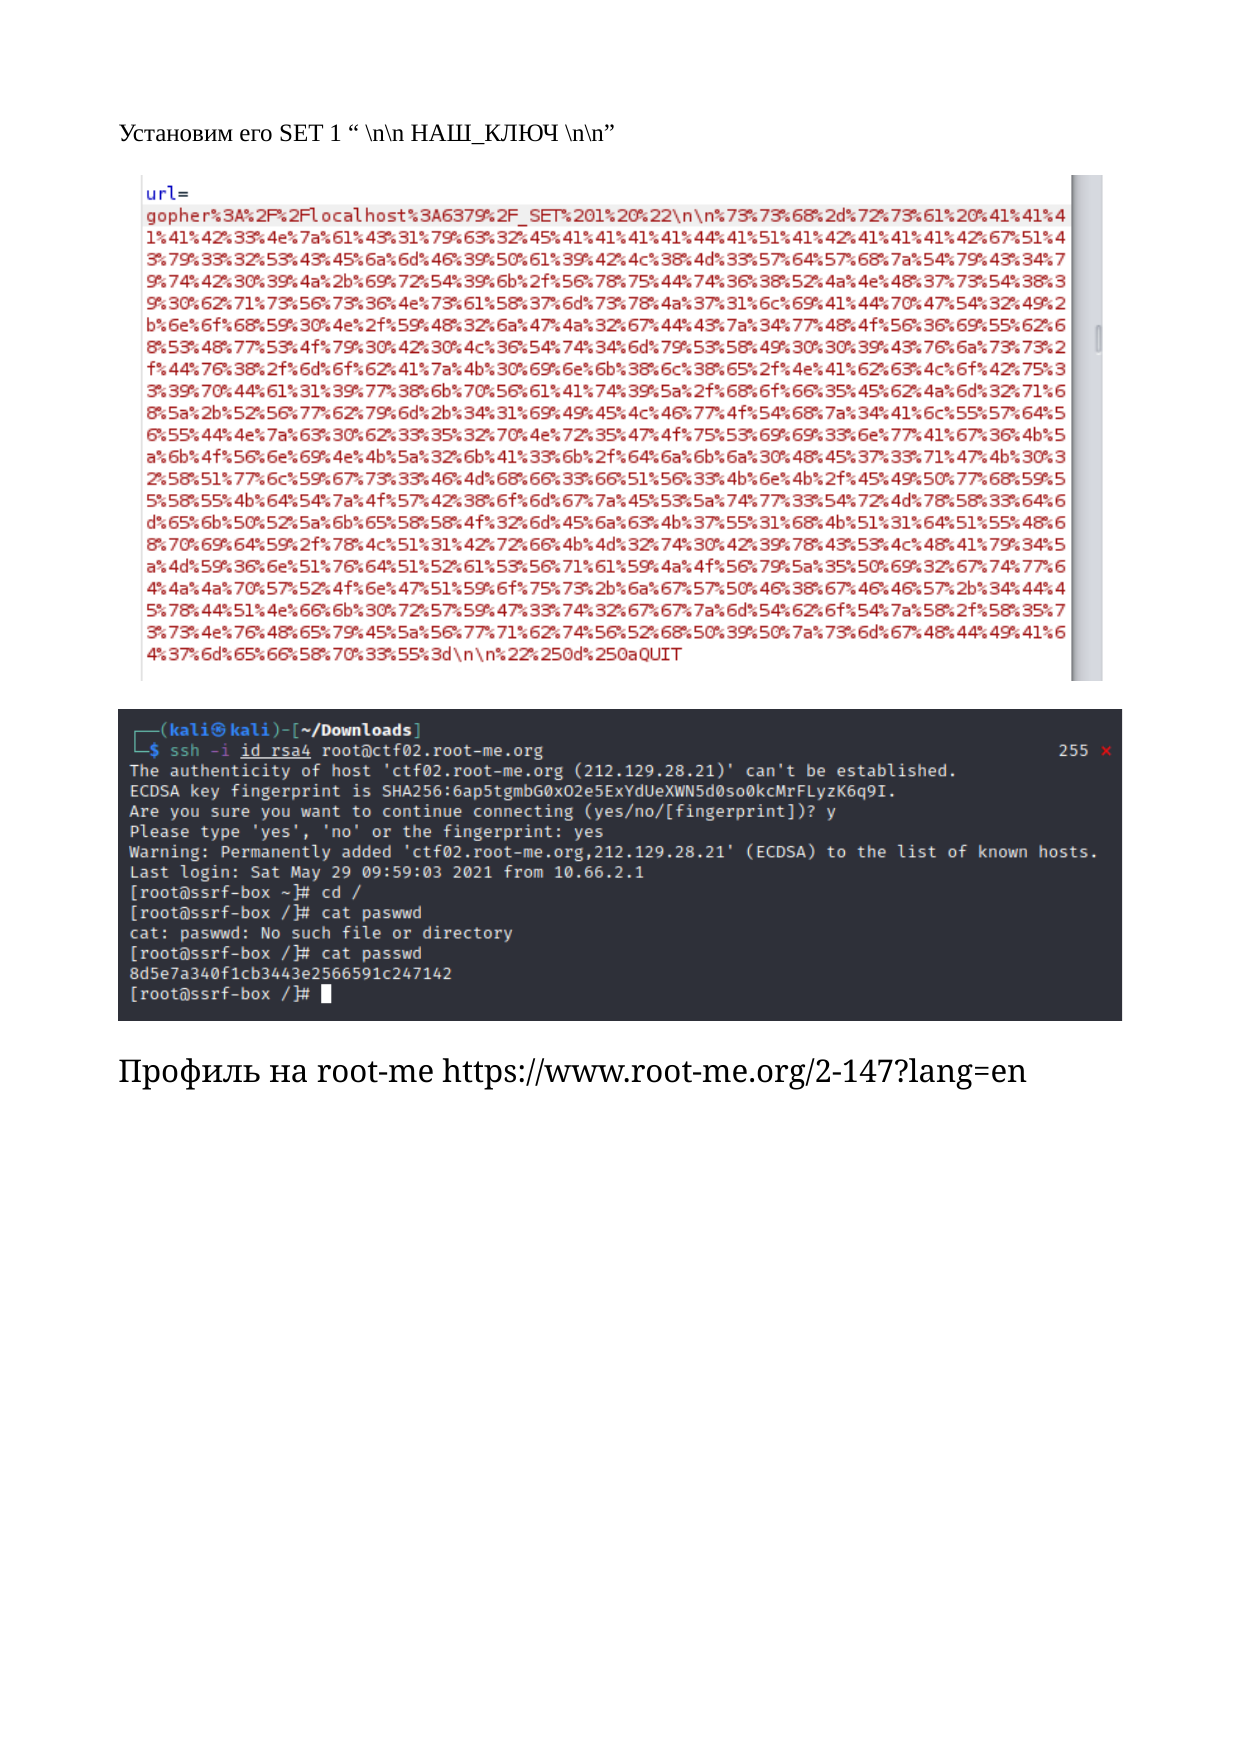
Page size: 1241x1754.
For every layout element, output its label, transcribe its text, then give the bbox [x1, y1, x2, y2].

picture [118, 709, 1123, 1021]
text Профиль на root-me https://www.root-me.org/2-147?lang=en [118, 1049, 1122, 1092]
text Установим его SET 1 “ \n\n НАШ_КЛЮЧ \n\n” [118, 118, 1122, 147]
picture [135, 175, 1106, 681]
